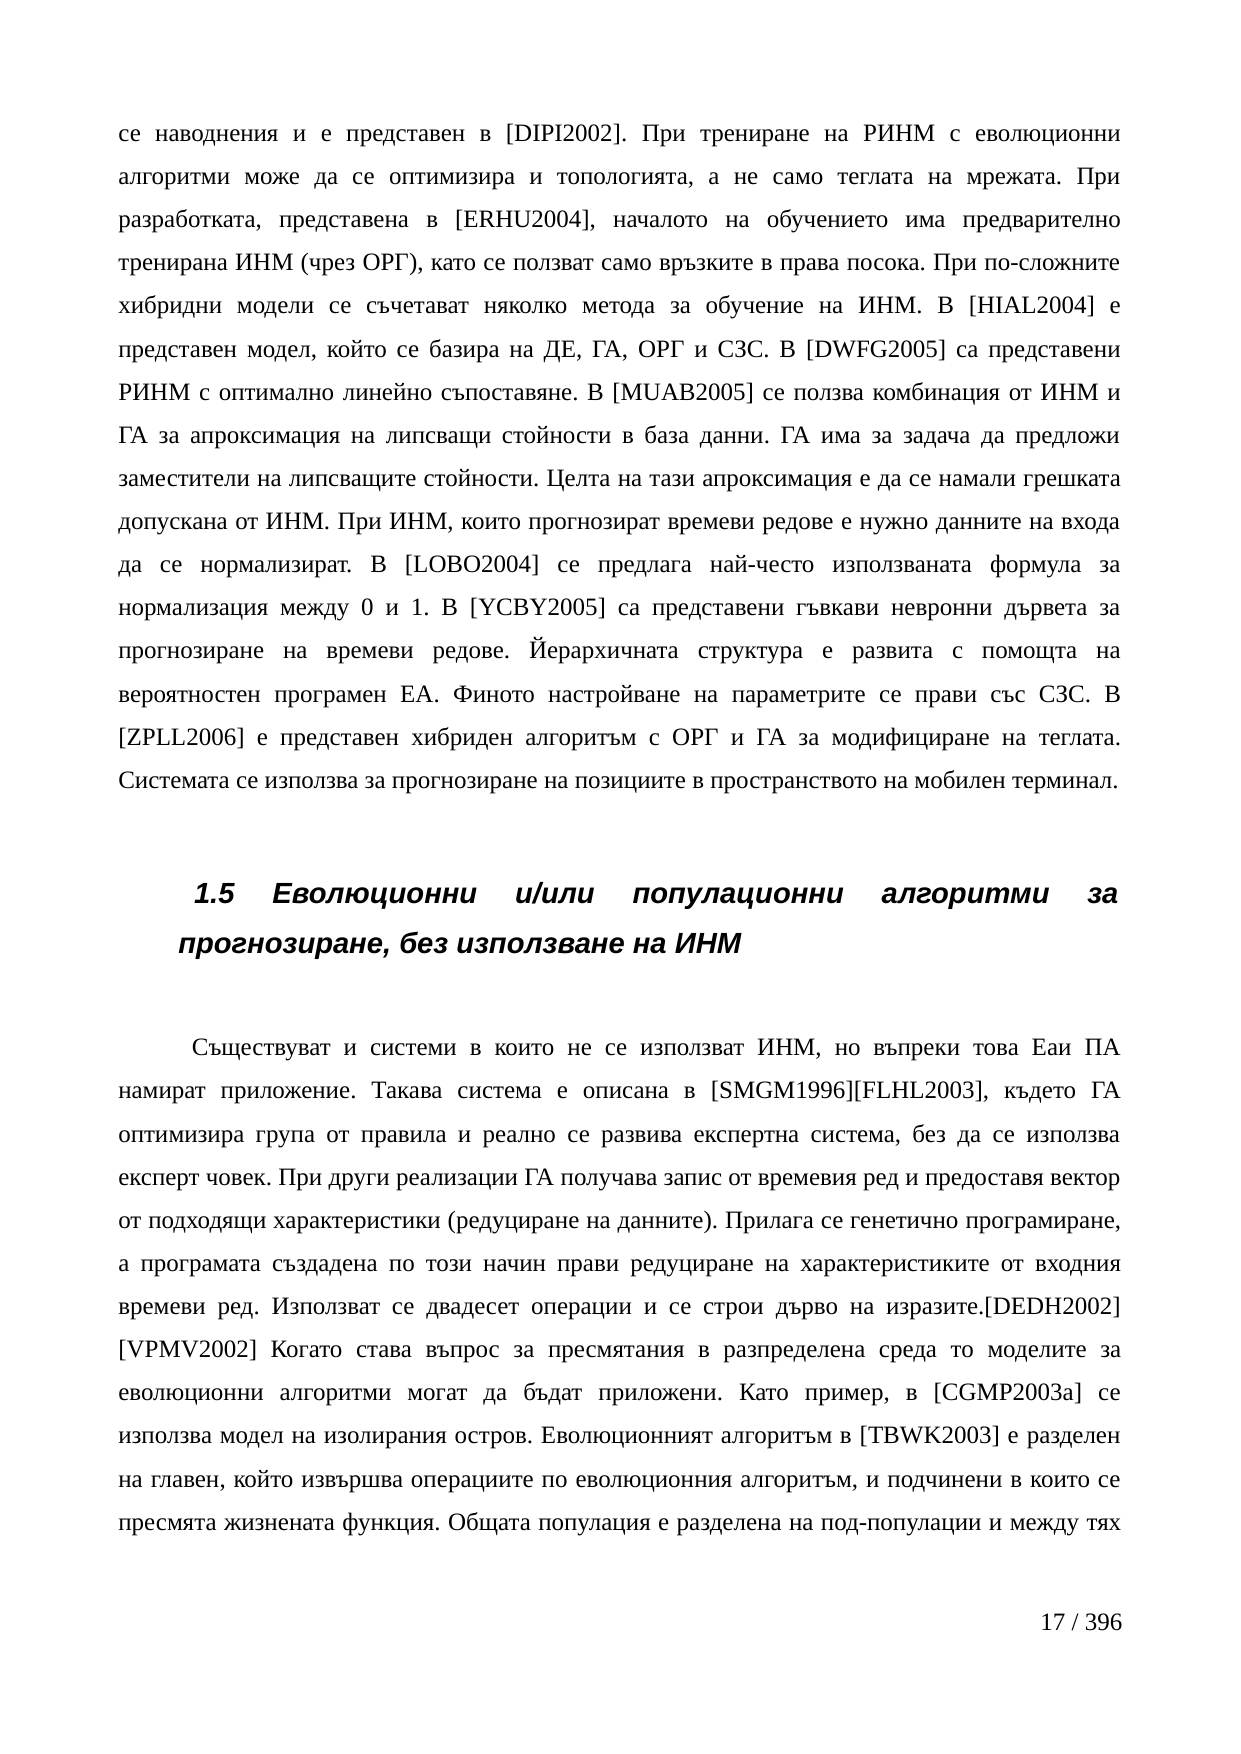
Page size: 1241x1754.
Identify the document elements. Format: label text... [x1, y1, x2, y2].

text се наводнения и е представен в [DIPI2002]. При трениране на РИНМ с еволюционни алгоритми може да се оптимизира и топологията, а не само теглата на мрежата. При разработката, представена в [ERHU2004], началото на обучението има предварително тренирана ИНМ (чрез ОРГ), като се ползват само връзките в права посока. При по-сложните хибридни модели се съчетават няколко метода за обучение на ИНМ. В [HIAL2004] е представен модел, който се базира на ДЕ, ГА, ОРГ и СЗС. В [DWFG2005] са представени РИНМ с оптимално линейно съпоставяне. В [MUAB2005] се ползва комбинация от ИНМ и ГА за апроксимация на липсващи стойности в база данни. ГА има за задача да предложи заместители на липсващите стойности. Целта на тази апроксимация е да се намали грешката допускана от ИНМ. При ИНМ, които прогнозират времеви редове е нужно данните на входа да се нормализират. В [LOBO2004] се предлага най-често използваната формула за нормализация между 0 и 1. В [YCBY2005] са представени гъвкави невронни дървета за прогнозиране на времеви редове. Йерархичната структура е развита с помощта на вероятностен програмен ЕА. Финото настройване на параметрите се прави със СЗС. В [ZPLL2006] е представен хибриден алгоритъм с ОРГ и ГА за модифициране на теглата. Системата се използва за прогнозиране на позициите в пространството на мобилен терминал. [118, 118, 1122, 794]
subtitle 1.5 Еволюционни и/или популационни алгоритми за прогнозиране, без използване на ИНМ [118, 876, 1122, 960]
text Съществуват и системи в които не се използват ИНМ, но въпреки това Еаи ПА намират приложение. Такава система е описана в [SMGM1996][FLHL2003], където ГА оптимизира група от правила и реално се развива експертна система, без да се използва експерт човек. При други реализации ГА получава запис от времевия ред и предоставя вектор от подходящи характеристики (редуциране на данните). Прилага се генетично програмиране, а програмата създадена по този начин прави редуциране на характеристиките от входния времеви ред. Използват се двадесет операции и се строи дърво на изразите.[DEDH2002][VPMV2002] Когато става въпрос за пресмятания в разпределена среда то моделите за еволюционни алгоритми могат да бъдат приложени. Като пример, в [CGMP2003a] се използва модел на изолирания остров. Еволюционният алгоритъм в [TBWK2003] е разделен на главен, който извършва операциите по еволюционния алгоритъм, и подчинени в които се пресмята жизнената функция. Общата популация е разделена на под-популации и между тях [118, 1032, 1122, 1536]
